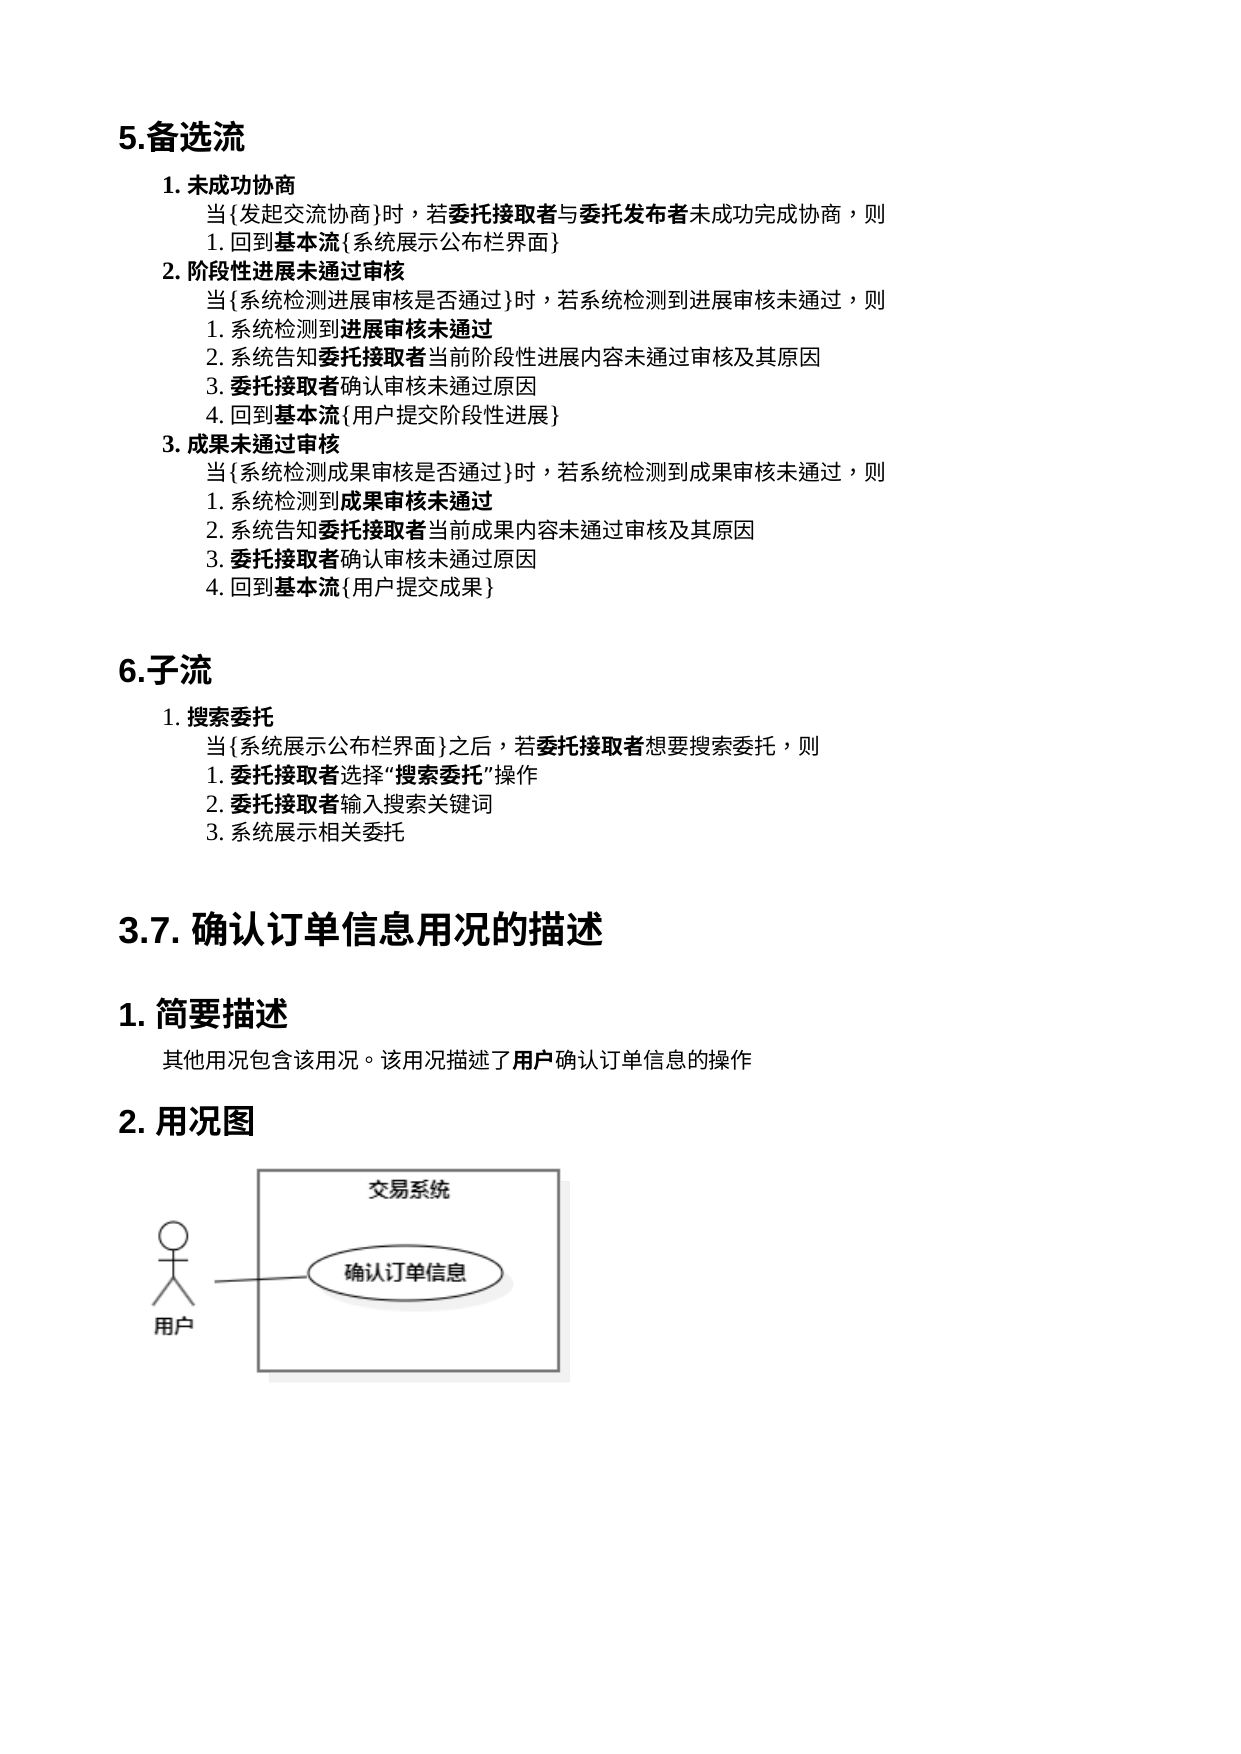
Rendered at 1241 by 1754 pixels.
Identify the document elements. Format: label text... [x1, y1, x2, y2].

text 当{系统检测成果审核是否通过}时，若系统检测到成果审核未通过，则 [162, 457, 1122, 486]
list 委托接取者确认审核未通过原因 [206, 544, 1122, 572]
text 其他用况包含该用况。该用况描述了用户确认订单信息的操作 [118, 1048, 1122, 1074]
text 当{系统展示公布栏界面}之后，若委托接取者想要搜索委托，则 [162, 731, 1122, 760]
list 委托接取者确认审核未通过原因 [162, 371, 1122, 400]
text 当{发起交流协商}时，若委托接取者与委托发布者未成功完成协商，则 [162, 199, 1122, 227]
subtitle 6.子流 [118, 651, 1122, 690]
list 系统告知委托接取者当前成果内容未通过审核及其原因 [206, 515, 1122, 544]
list 委托接取者输入搜索关键词 [206, 789, 1122, 817]
list 未成功协商 [162, 170, 1122, 199]
list 系统展示相关委托 [206, 817, 1122, 846]
list 委托接取者选择“搜索委托”操作 [206, 760, 1122, 789]
list 系统检测到成果审核未通过 [206, 486, 1122, 515]
list 搜索委托 [118, 702, 1122, 731]
picture [118, 1155, 623, 1434]
list 回到基本流{用户提交阶段性进展} [162, 400, 1122, 429]
subtitle 3.7. 确认订单信息用况的描述 [118, 900, 1122, 954]
list 系统检测到进展审核未通过 [162, 314, 1122, 342]
subtitle 5.备选流 [118, 118, 1122, 157]
list 回到基本流{系统展示公布栏界面} [206, 227, 1122, 256]
text 当{系统检测进展审核是否通过}时，若系统检测到进展审核未通过，则 [162, 285, 1122, 314]
list 成果未通过审核 [162, 429, 1122, 457]
subtitle 2. 用况图 [118, 1095, 1122, 1143]
list 阶段性进展未通过审核 [162, 256, 1122, 285]
list 回到基本流{用户提交成果} [206, 572, 1122, 601]
list 系统告知委托接取者当前阶段性进展内容未通过审核及其原因 [162, 342, 1122, 371]
subtitle 1. 简要描述 [118, 988, 1122, 1036]
